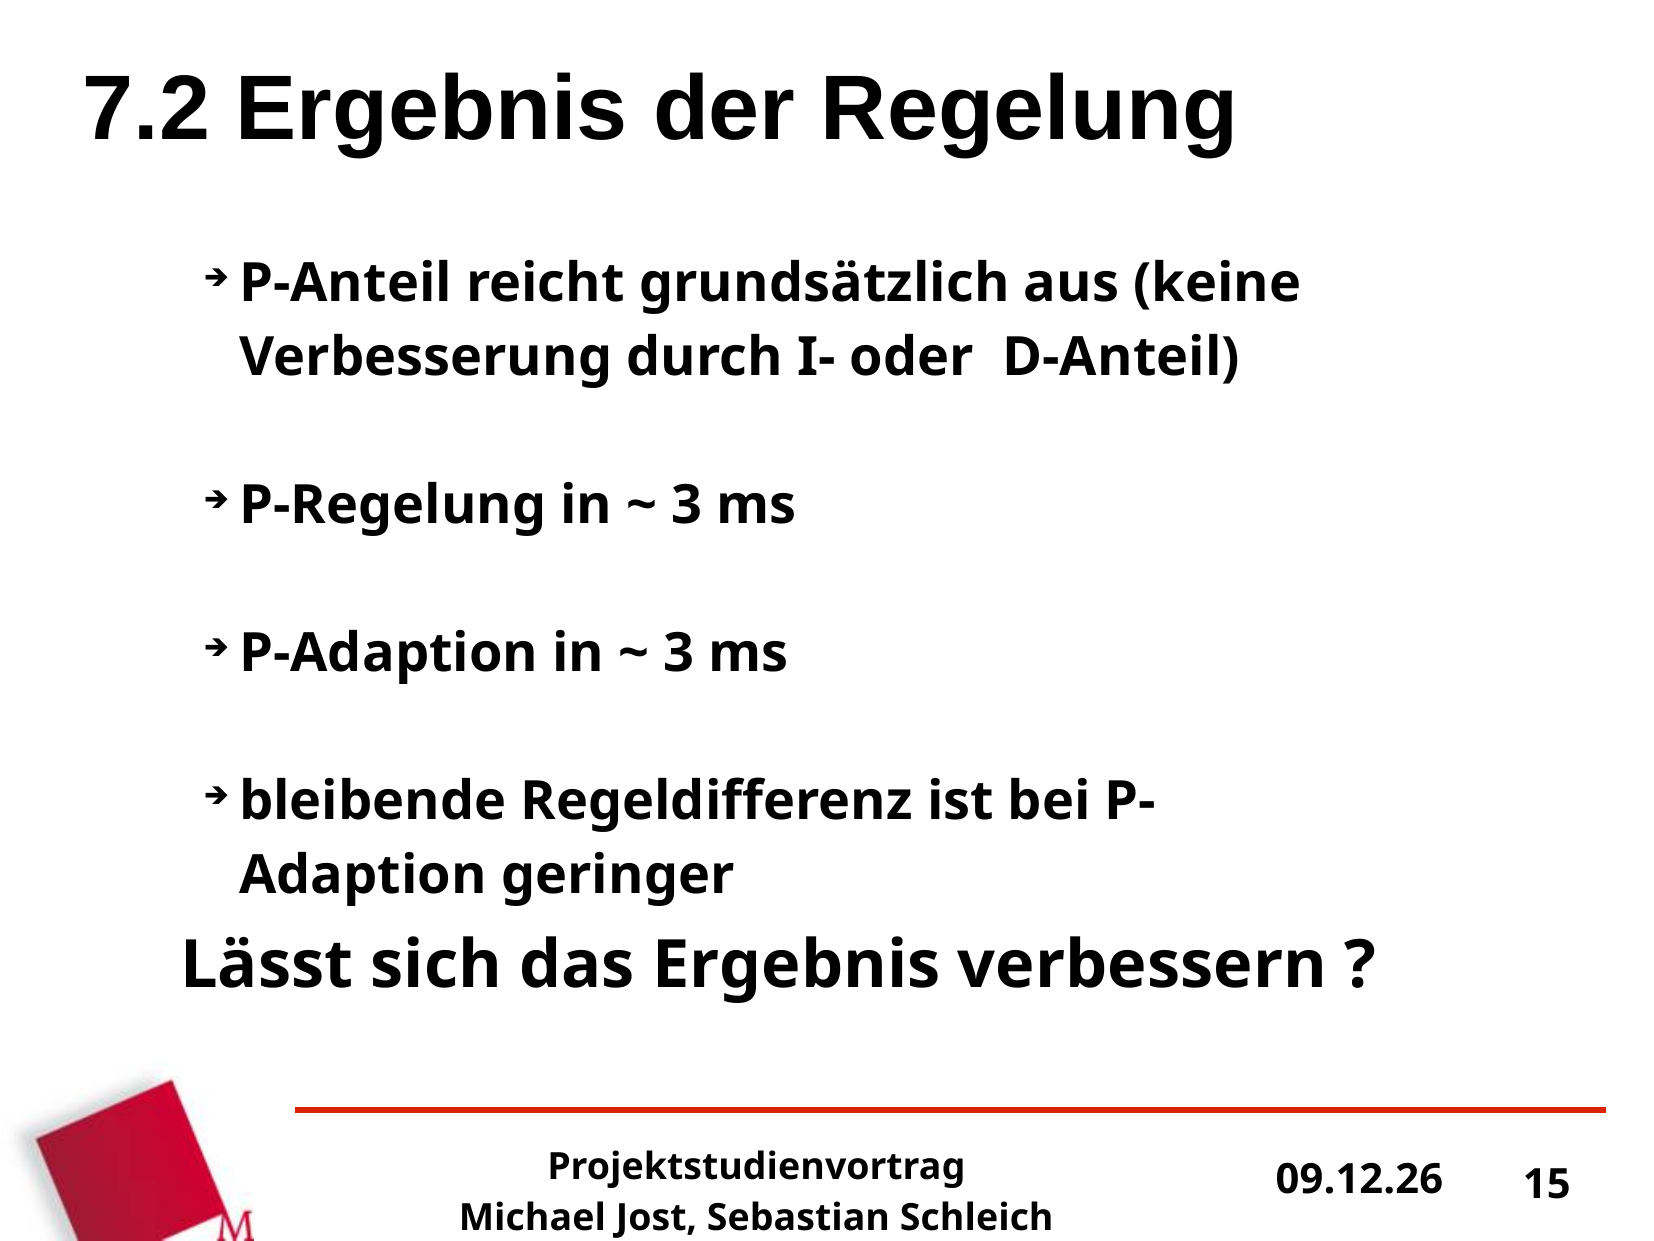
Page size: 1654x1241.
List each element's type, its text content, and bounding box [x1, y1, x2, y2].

text_box P-Anteil reicht grundsätzlich aus (keine Verbesserung durch I- oder D-Anteil) P-Regelung in ~ 3 ms P-Adaption in ~ 3 ms bleibende Regeldifferenz ist bei P-Adaption geringer [188, 236, 1371, 837]
picture [2, 1063, 254, 1241]
text_box Lässt sich das Ergebnis verbessern ? [165, 909, 1501, 1004]
title 7.2 Ergebnis der Regelung [82, 49, 1572, 166]
